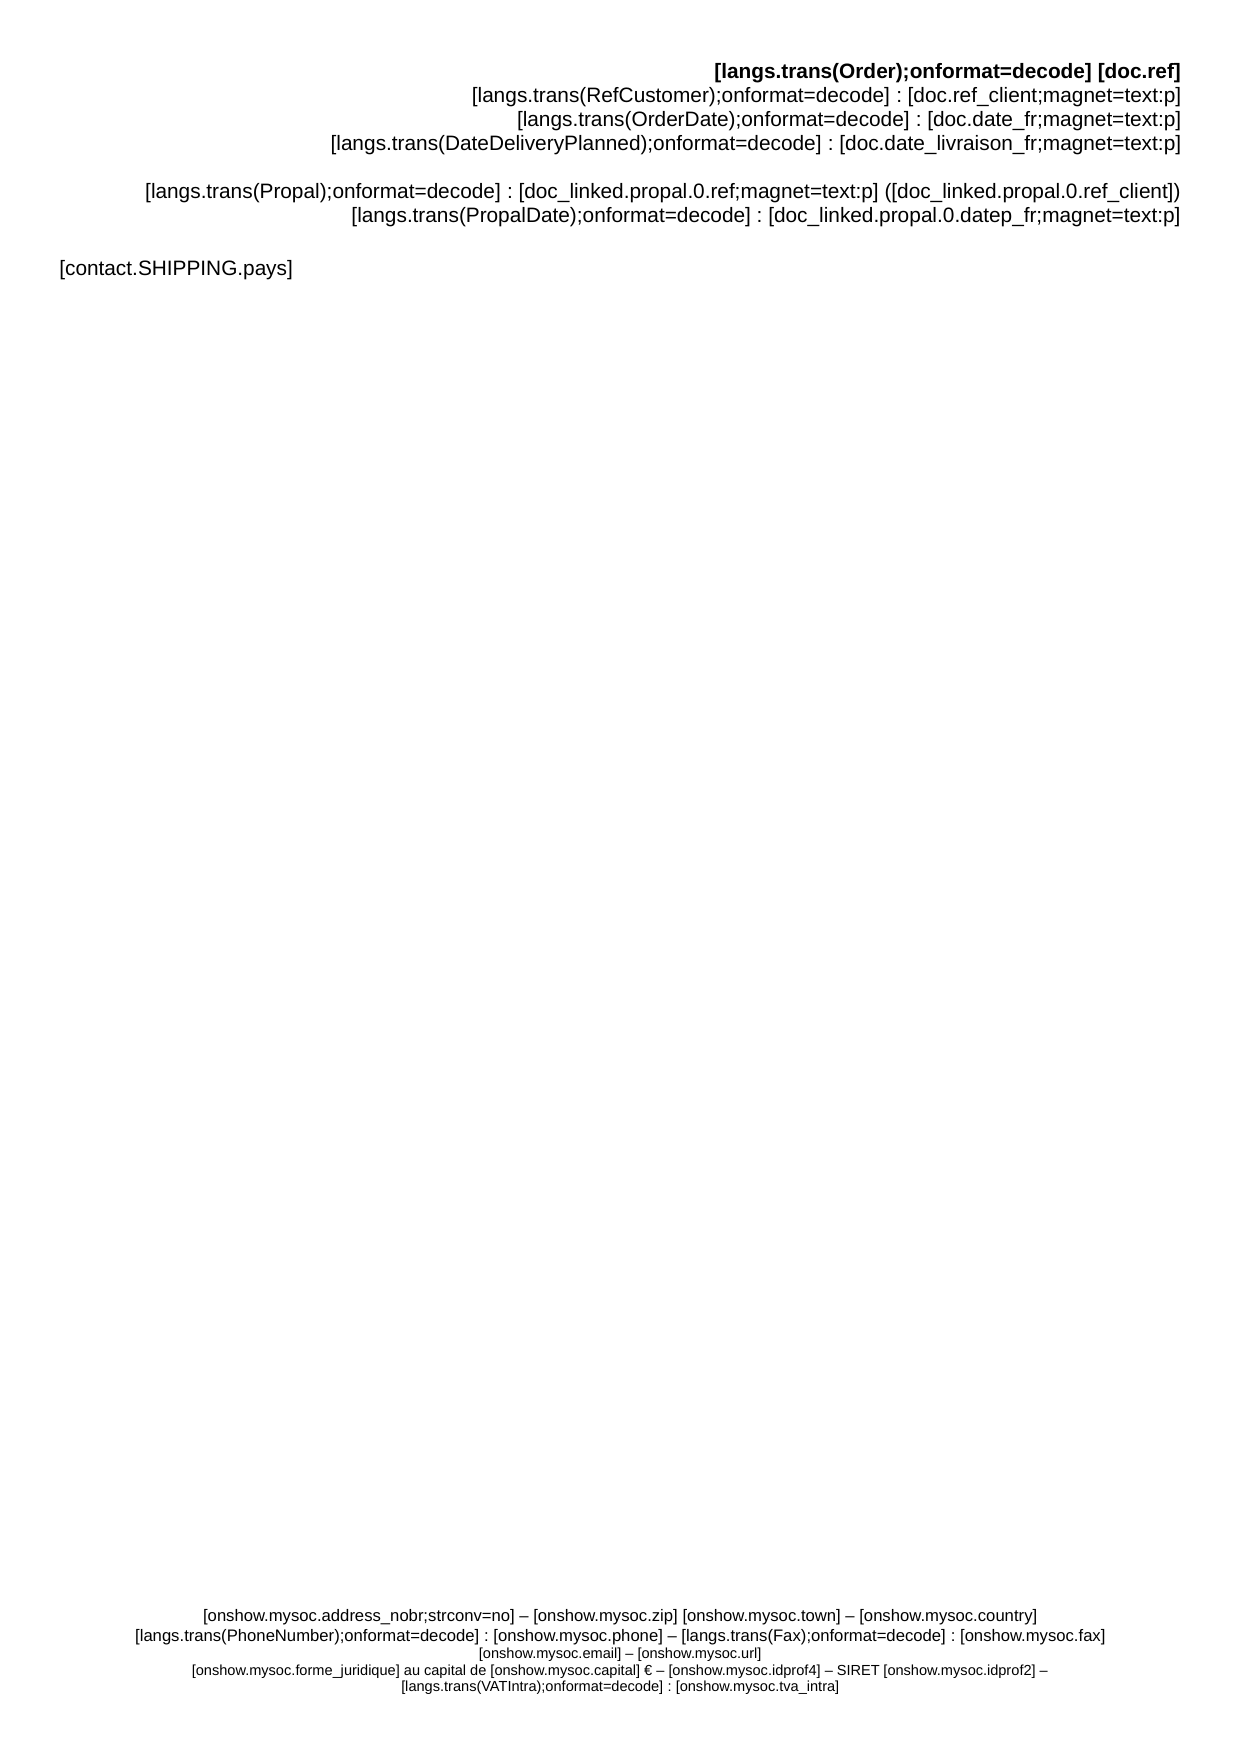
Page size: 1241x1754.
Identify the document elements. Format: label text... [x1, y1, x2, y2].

text [contact.SHIPPING.pays] [59, 256, 1181, 280]
